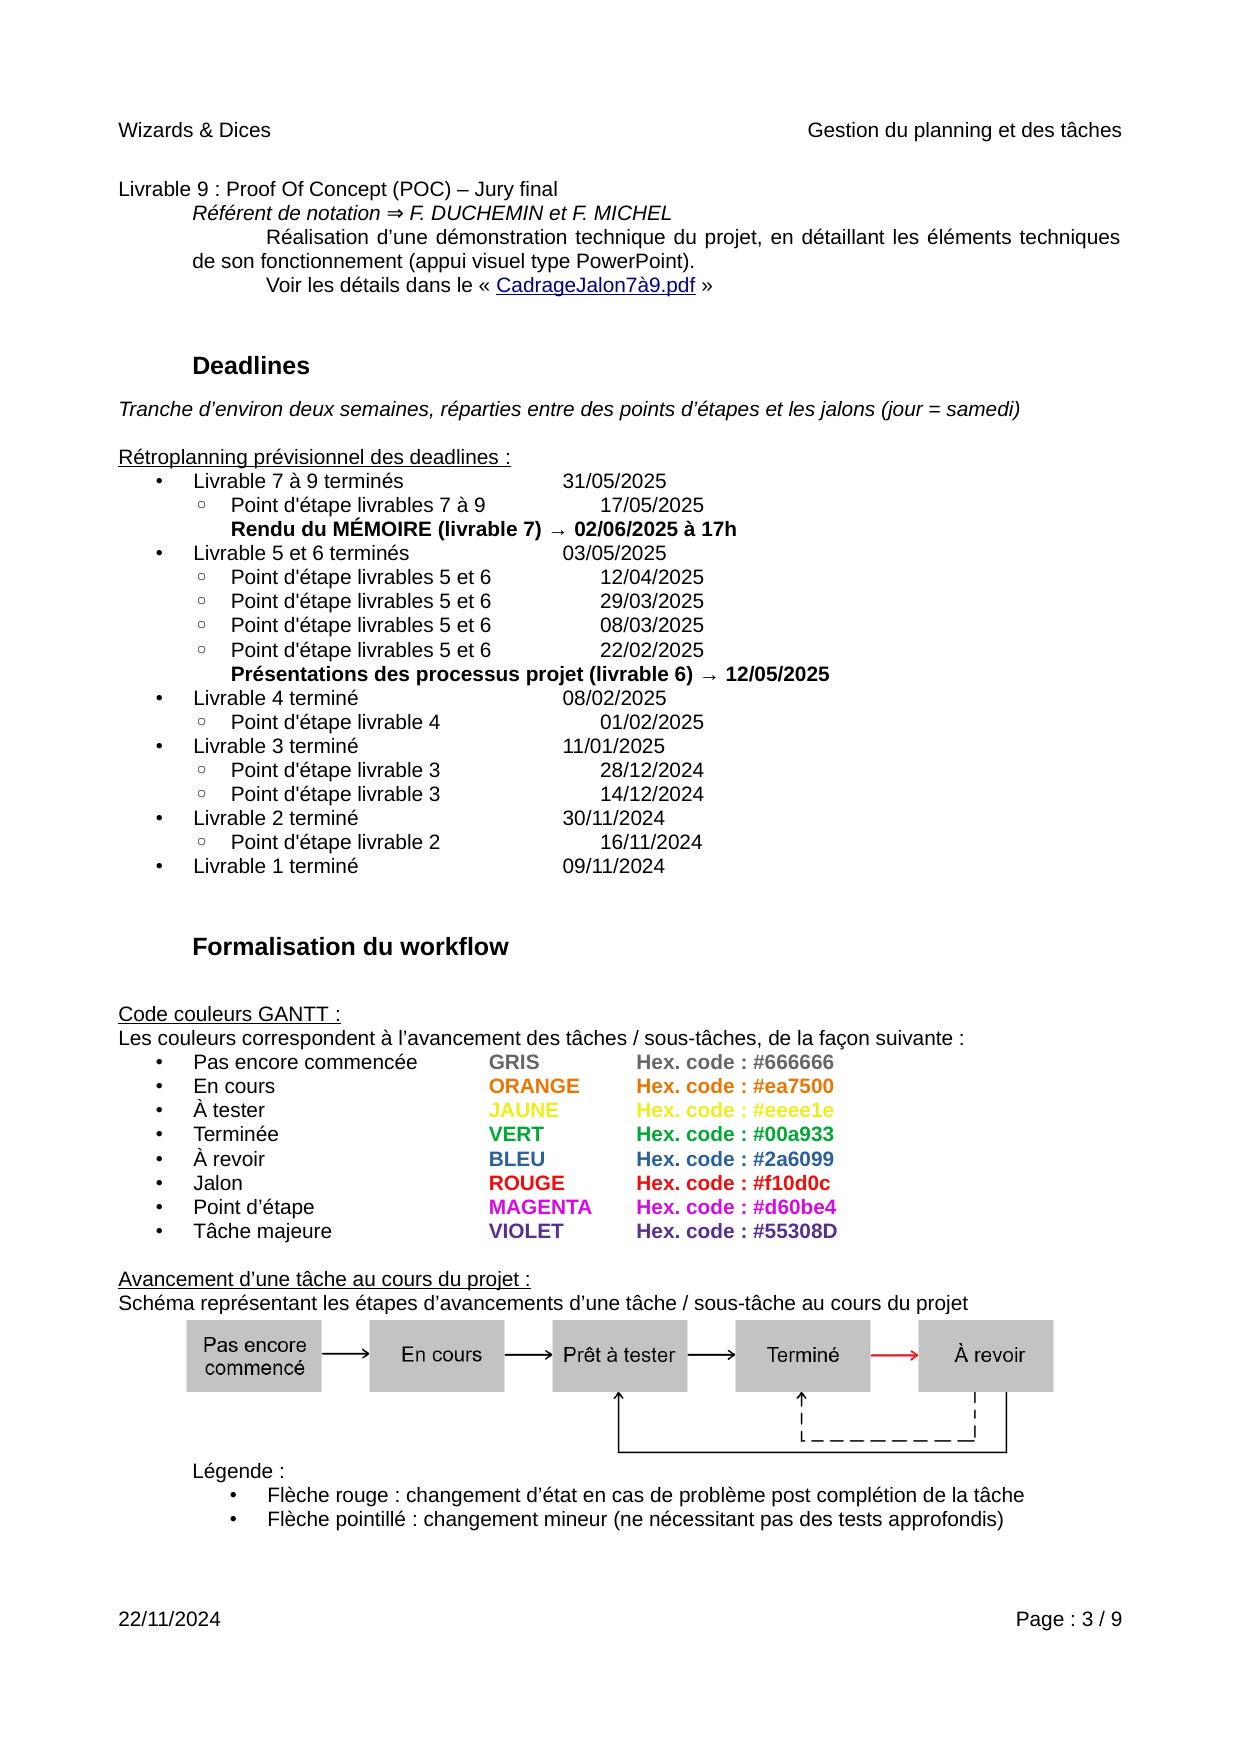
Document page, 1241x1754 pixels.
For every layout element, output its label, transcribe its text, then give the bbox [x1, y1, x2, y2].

list Point d'étape livrable 2 16/11/2024 [193, 830, 1122, 854]
list Point d’étape MAGENTA Hex. code : #d60be4 [156, 1194, 1122, 1218]
text Code couleurs GANTT : [118, 1002, 1122, 1026]
text Réalisation d’une démonstration technique du projet, en détaillant les éléments techniques de son fonctionnement (appui visuel type PowerPoint). [192, 225, 1122, 273]
list Tâche majeure VIOLET Hex. code : #55308D [156, 1218, 1122, 1243]
list Pas encore commencée GRIS Hex. code : #666666 [156, 1050, 1122, 1074]
text Tranche d’environ deux semaines, réparties entre des points d’étapes et les jalons (jour = samedi) [118, 397, 1122, 421]
picture [182, 1314, 1058, 1460]
list Jalon ROUGE Hex. code : #f10d0c [156, 1170, 1122, 1194]
list À revoir BLEU Hex. code : #2a6099 [156, 1146, 1122, 1170]
list Livrable 2 terminé 30/11/2024 [156, 806, 1122, 830]
list Flèche pointillé : changement mineur (ne nécessitant pas des tests approfondis) [229, 1507, 1122, 1531]
subtitle Deadlines [192, 351, 1122, 379]
text Référent de notation ⇒ F. DUCHEMIN et F. MICHEL [192, 201, 1122, 225]
text Rétroplanning prévisionnel des deadlines : [118, 445, 1122, 469]
list En cours ORANGE Hex. code : #ea7500 [156, 1074, 1122, 1098]
list Point d'étape livrables 5 et 6 29/03/2025 [193, 589, 1122, 613]
list Flèche rouge : changement d’état en cas de problème post complétion de la tâche [229, 1483, 1122, 1507]
list Livrable 4 terminé 08/02/2025 [156, 685, 1122, 709]
list Livrable 1 terminé 09/11/2024 [156, 854, 1122, 878]
list Point d'étape livrables 5 et 6 22/02/2025 [193, 637, 1122, 661]
list Point d'étape livrables 5 et 6 12/04/2025 [193, 565, 1122, 589]
list Point d'étape livrable 3 28/12/2024 [193, 758, 1122, 782]
list Terminée VERT Hex. code : #00a933 [156, 1122, 1122, 1146]
list Livrable 5 et 6 terminés 03/05/2025 [156, 541, 1122, 565]
list Livrable 7 à 9 terminés 31/05/2025 [156, 469, 1122, 493]
list Point d'étape livrables 5 et 6 08/03/2025 [193, 613, 1122, 637]
list Présentations des processus projet (livrable 6) → 12/05/2025 [193, 661, 1122, 685]
list Rendu du MÉMOIRE (livrable 7) → 02/06/2025 à 17h [193, 517, 1122, 541]
text Voir les détails dans le « CadrageJalon7à9.pdf » [192, 273, 1122, 297]
list Point d'étape livrable 3 14/12/2024 [193, 782, 1122, 806]
text Livrable 9 : Proof Of Concept (POC) – Jury final [118, 177, 1122, 201]
list À tester JAUNE Hex. code : #eeee1e [156, 1098, 1122, 1122]
list Point d'étape livrables 7 à 9 17/05/2025 [193, 493, 1122, 517]
subtitle Formalisation du workflow [192, 932, 1122, 961]
text Schéma représentant les étapes d’avancements d’une tâche / sous-tâche au cours du projet [118, 1291, 1122, 1314]
list Point d'étape livrable 4 01/02/2025 [193, 709, 1122, 733]
list Livrable 3 terminé 11/01/2025 [156, 733, 1122, 758]
text Les couleurs correspondent à l’avancement des tâches / sous-tâches, de la façon suivante : [118, 1026, 1122, 1050]
text Avancement d’une tâche au cours du projet : [118, 1267, 1122, 1291]
text Légende : [192, 1459, 1122, 1483]
